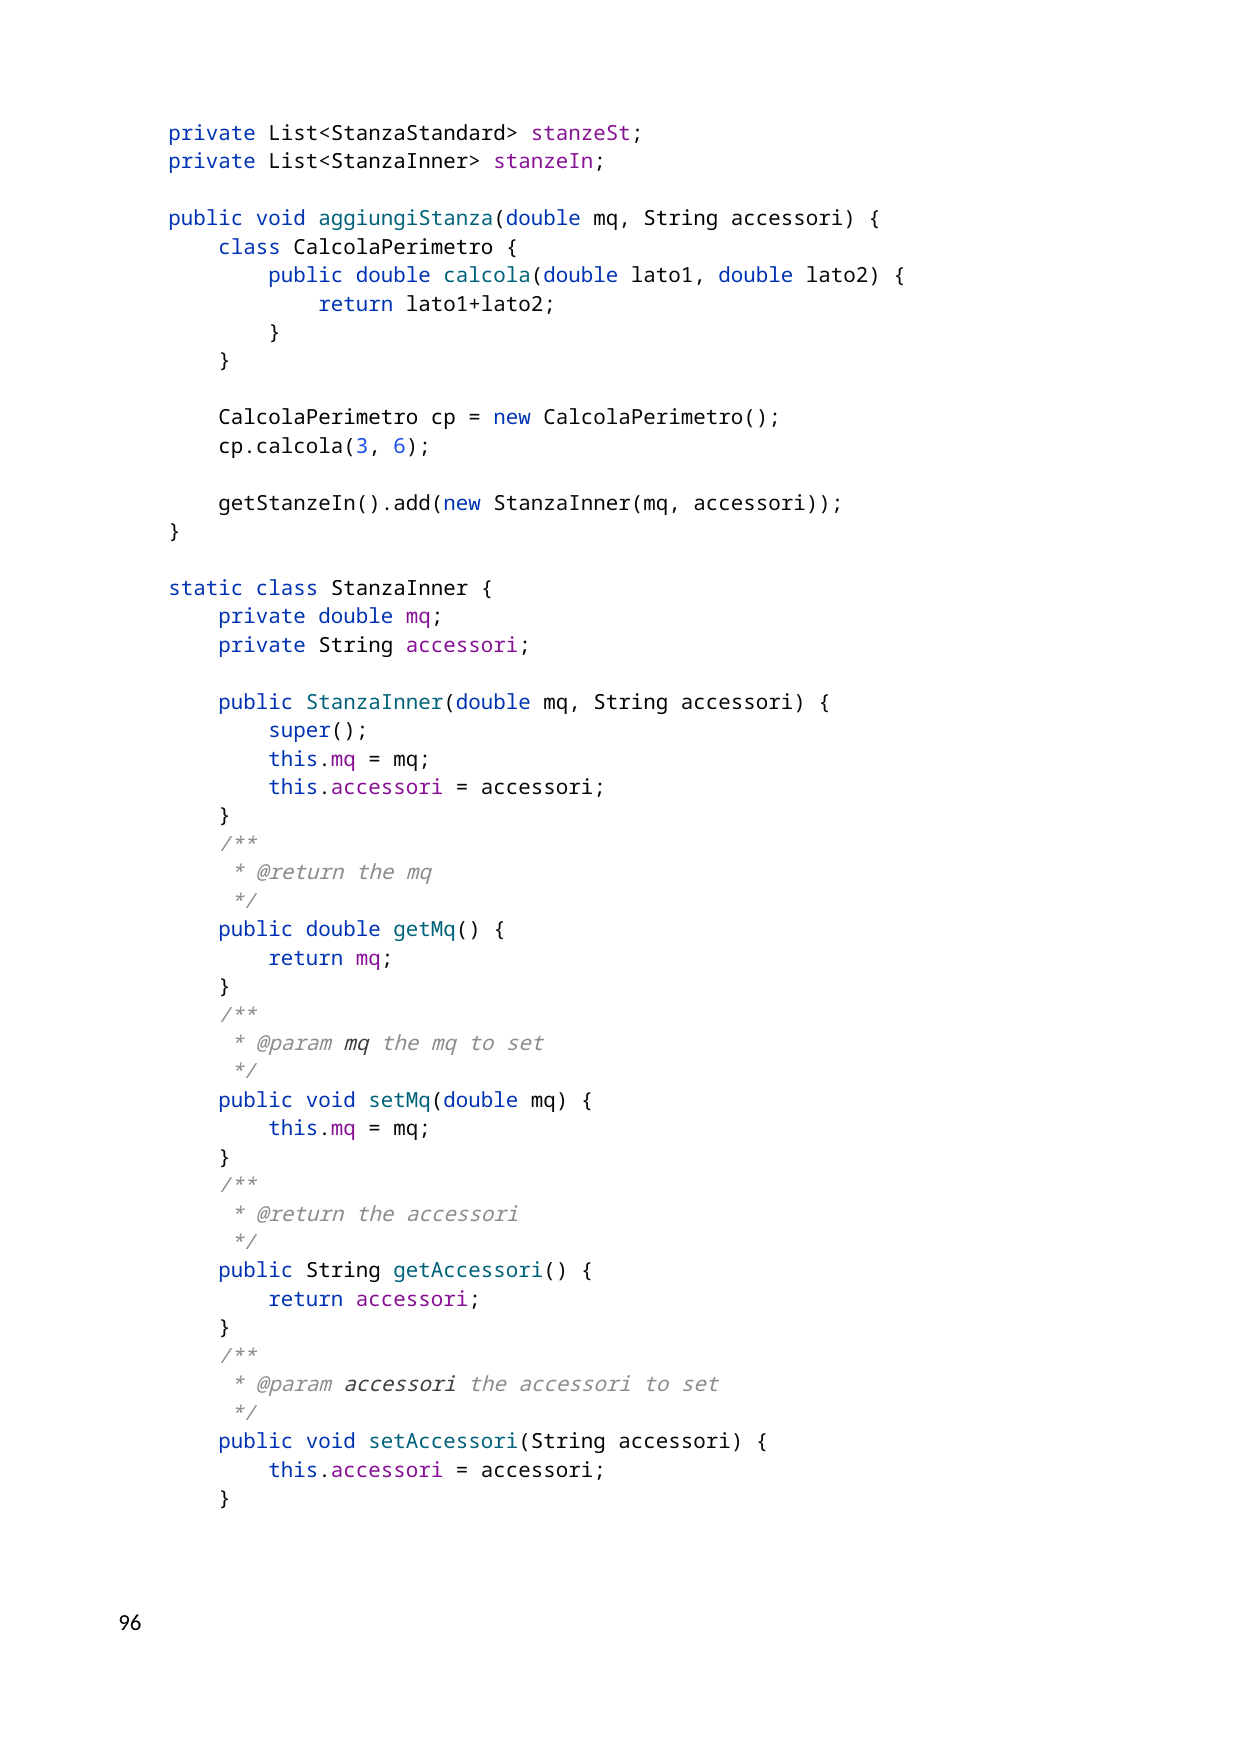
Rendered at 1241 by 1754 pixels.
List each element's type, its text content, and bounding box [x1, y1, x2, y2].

text private List<StanzaStandard> stanzeSt; private List<StanzaInner> stanzeIn; public void aggiungiStanza(double mq, String accessori) { class CalcolaPerimetro { public double calcola(double lato1, double lato2) { return lato1+lato2; } } CalcolaPerimetro cp = new CalcolaPerimetro(); cp.calcola(3, 6); getStanzeIn().add(new StanzaInner(mq, accessori)); } static class StanzaInner { private double mq; private String accessori; public StanzaInner(double mq, String accessori) { super(); this.mq = mq; this.accessori = accessori; } /** * @return the mq */ public double getMq() { return mq; } /** * @param mq the mq to set */ public void setMq(double mq) { this.mq = mq; } /** * @return the accessori */ public String getAccessori() { return accessori; } /** * @param accessori the accessori to set */ public void setAccessori(String accessori) { this.accessori = accessori; } [118, 118, 1122, 1568]
